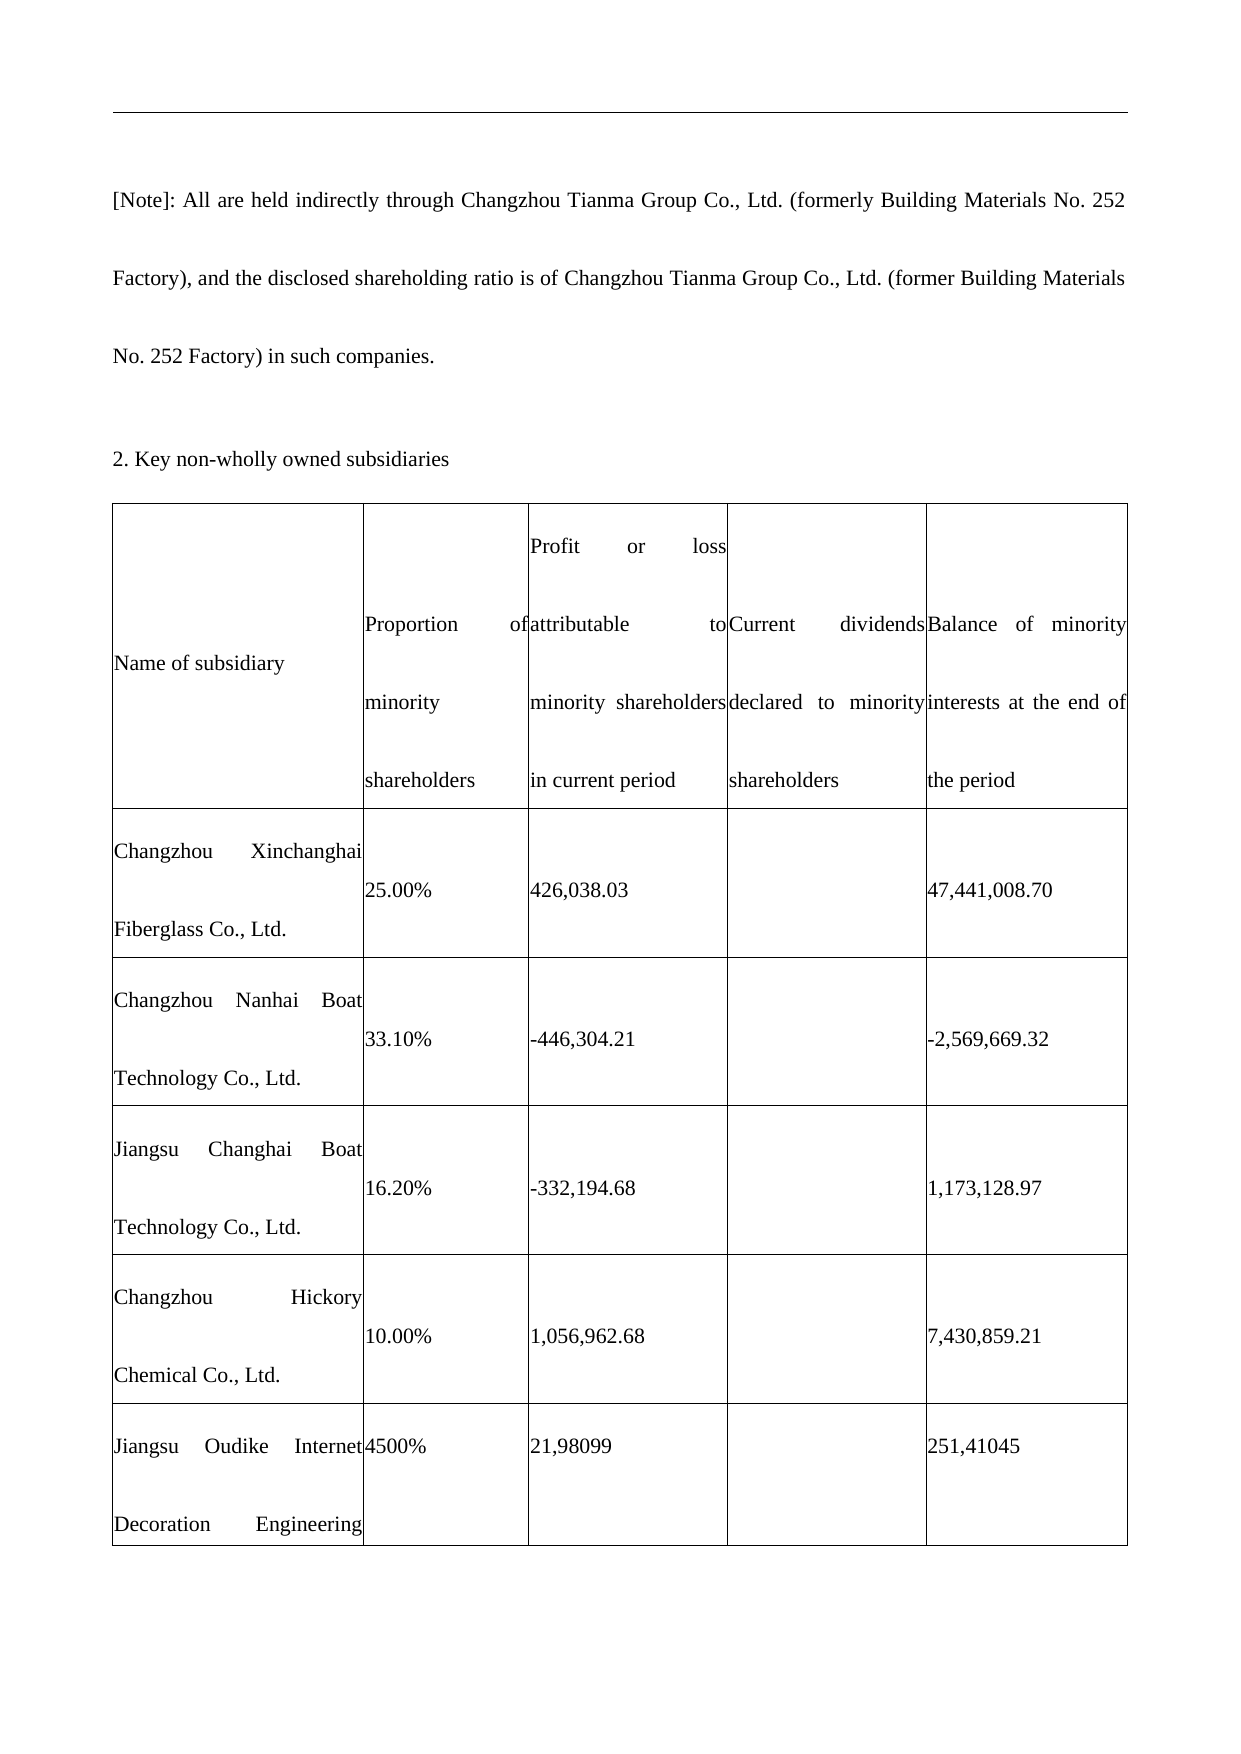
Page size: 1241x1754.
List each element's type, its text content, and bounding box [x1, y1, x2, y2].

table_cell Changzhou Xinchanghai Fiberglass Co., Ltd. [113, 809, 363, 957]
table_cell 4500% [364, 1404, 528, 1544]
table_cell Jiangsu Oudike Internet Decoration Engineering [113, 1404, 363, 1544]
text 2. Key non-wholly owned subsidiaries [112, 417, 1128, 480]
table_header Balance of minority interests at the end of the period [927, 504, 1127, 808]
table_cell 21,98099 [529, 1404, 727, 1544]
table_cell -446,304.21 [529, 958, 727, 1105]
table_cell 1,056,962.68 [529, 1255, 727, 1403]
table_cell [728, 1106, 926, 1254]
table_header Name of subsidiary [113, 504, 363, 808]
table_cell Changzhou Hickory Chemical Co., Ltd. [113, 1255, 363, 1403]
table_cell [728, 958, 926, 1105]
text [Note]: All are held indirectly through Changzhou Tianma Group Co., Ltd. (formerly Building Materials No. 252 Factory), and the disclosed shareholding ratio is of Changzhou Tianma Group Co., Ltd. (former Building Materials No. 252 Factory) in such companies. [112, 158, 1128, 377]
table_header Profit or loss attributable to minority shareholders in current period [529, 504, 727, 808]
table_cell [728, 1255, 926, 1403]
table_cell 25.00% [364, 809, 528, 957]
table_cell 33.10% [364, 958, 528, 1105]
table_cell 426,038.03 [529, 809, 727, 957]
table_cell 251,41045 [927, 1404, 1127, 1544]
table_header Current dividends declared to minority shareholders [728, 504, 926, 808]
table_cell 1,173,128.97 [927, 1106, 1127, 1254]
table_cell 10.00% [364, 1255, 528, 1403]
table_cell Changzhou Nanhai Boat Technology Co., Ltd. [113, 958, 363, 1105]
table_cell [728, 809, 926, 957]
table_cell [728, 1404, 926, 1544]
table_cell 47,441,008.70 [927, 809, 1127, 957]
table_cell 7,430,859.21 [927, 1255, 1127, 1403]
table_cell Jiangsu Changhai Boat Technology Co., Ltd. [113, 1106, 363, 1254]
table_cell -332,194.68 [529, 1106, 727, 1254]
table_header Proportion of minority shareholders [364, 504, 528, 808]
table_cell -2,569,669.32 [927, 958, 1127, 1105]
table_cell 16.20% [364, 1106, 528, 1254]
